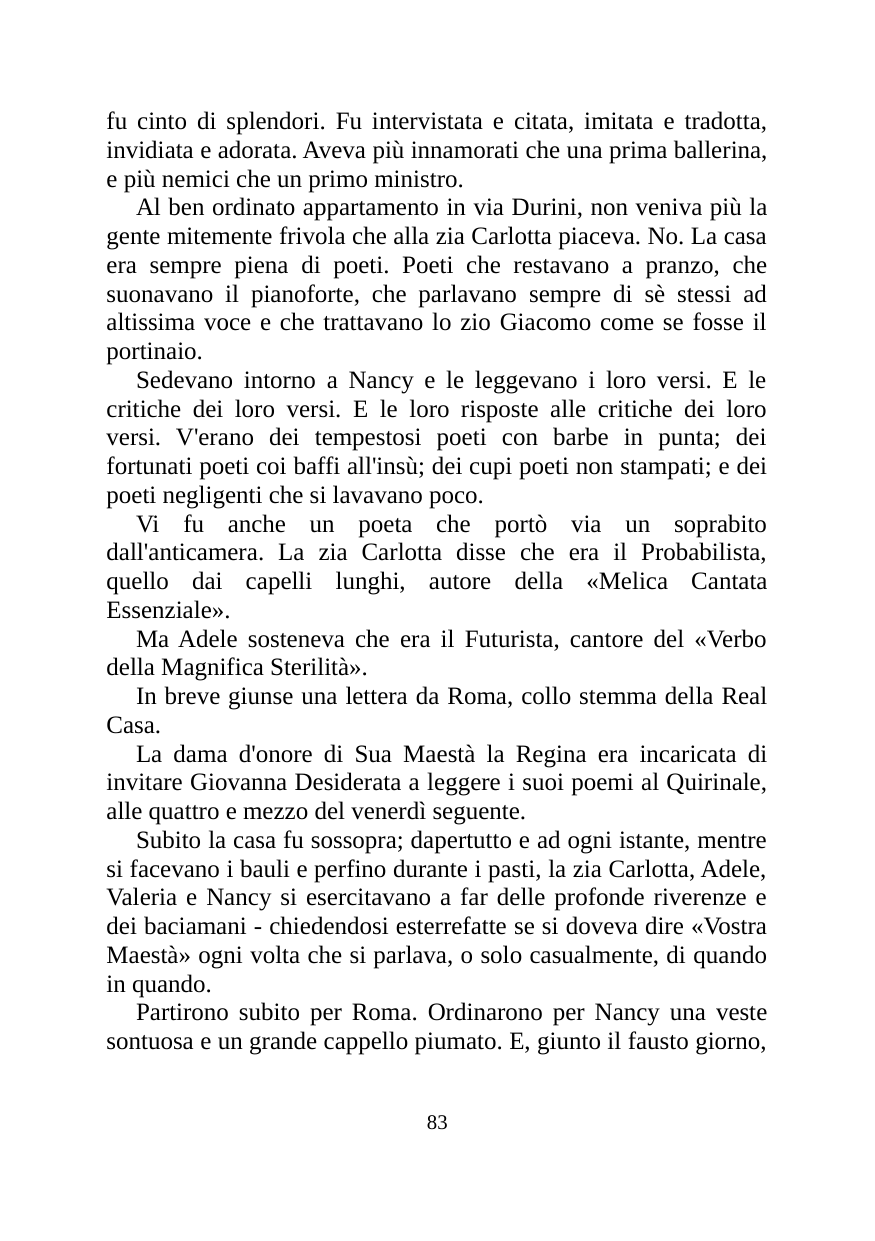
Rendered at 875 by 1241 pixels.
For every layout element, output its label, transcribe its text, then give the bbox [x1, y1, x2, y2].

text Sedevano intorno a Nancy e le leggevano i loro versi. E le critiche dei loro versi. E le loro risposte alle critiche dei loro versi. V'erano dei tempestosi poeti con barbe in punta; dei fortunati poeti coi baffi all'insù; dei cupi poeti non stampati; e dei poeti negligenti che si lavavano poco. [106, 365, 768, 509]
text La dama d'onore di Sua Maestà la Regina era incaricata di invitare Giovanna Desiderata a leggere i suoi poemi al Quirinale, alle quattro e mezzo del venerdì seguente. [106, 739, 768, 825]
text Subito la casa fu sossopra; dapertutto e ad ogni istante, mentre si facevano i bauli e perfino durante i pasti, la zia Carlotta, Adele, Valeria e Nancy si esercitavano a far delle profonde riverenze e dei baciamani - chiedendosi esterrefatte se si doveva dire «Vostra Maestà» ogni volta che si parlava, o solo casualmente, di quando in quando. [106, 825, 768, 997]
text fu cinto di splendori. Fu intervistata e citata, imitata e tradotta, invidiata e adorata. Aveva più innamorati che una prima ballerina, e più nemici che un primo ministro. [106, 106, 768, 192]
text In breve giunse una lettera da Roma, collo stemma della Real Casa. [106, 681, 768, 739]
text Partirono subito per Roma. Ordinarono per Nancy una veste sontuosa e un grande cappello piumato. E, giunto il fausto giorno, [106, 997, 768, 1055]
text Ma Adele sosteneva che era il Futurista, cantore del «Verbo della Magnifica Sterilità». [106, 624, 768, 681]
text Vi fu anche un poeta che portò via un soprabito dall'anticamera. La zia Carlotta disse che era il Probabilista, quello dai capelli lunghi, autore della «Melica Cantata Essenziale». [106, 509, 768, 624]
text Al ben ordinato appartamento in via Durini, non veniva più la gente mitemente frivola che alla zia Carlotta piaceva. No. La casa era sempre piena di poeti. Poeti che restavano a pranzo, che suonavano il pianoforte, che parlavano sempre di sè stessi ad altissima voce e che trattavano lo zio Giacomo come se fosse il portinaio. [106, 192, 768, 365]
